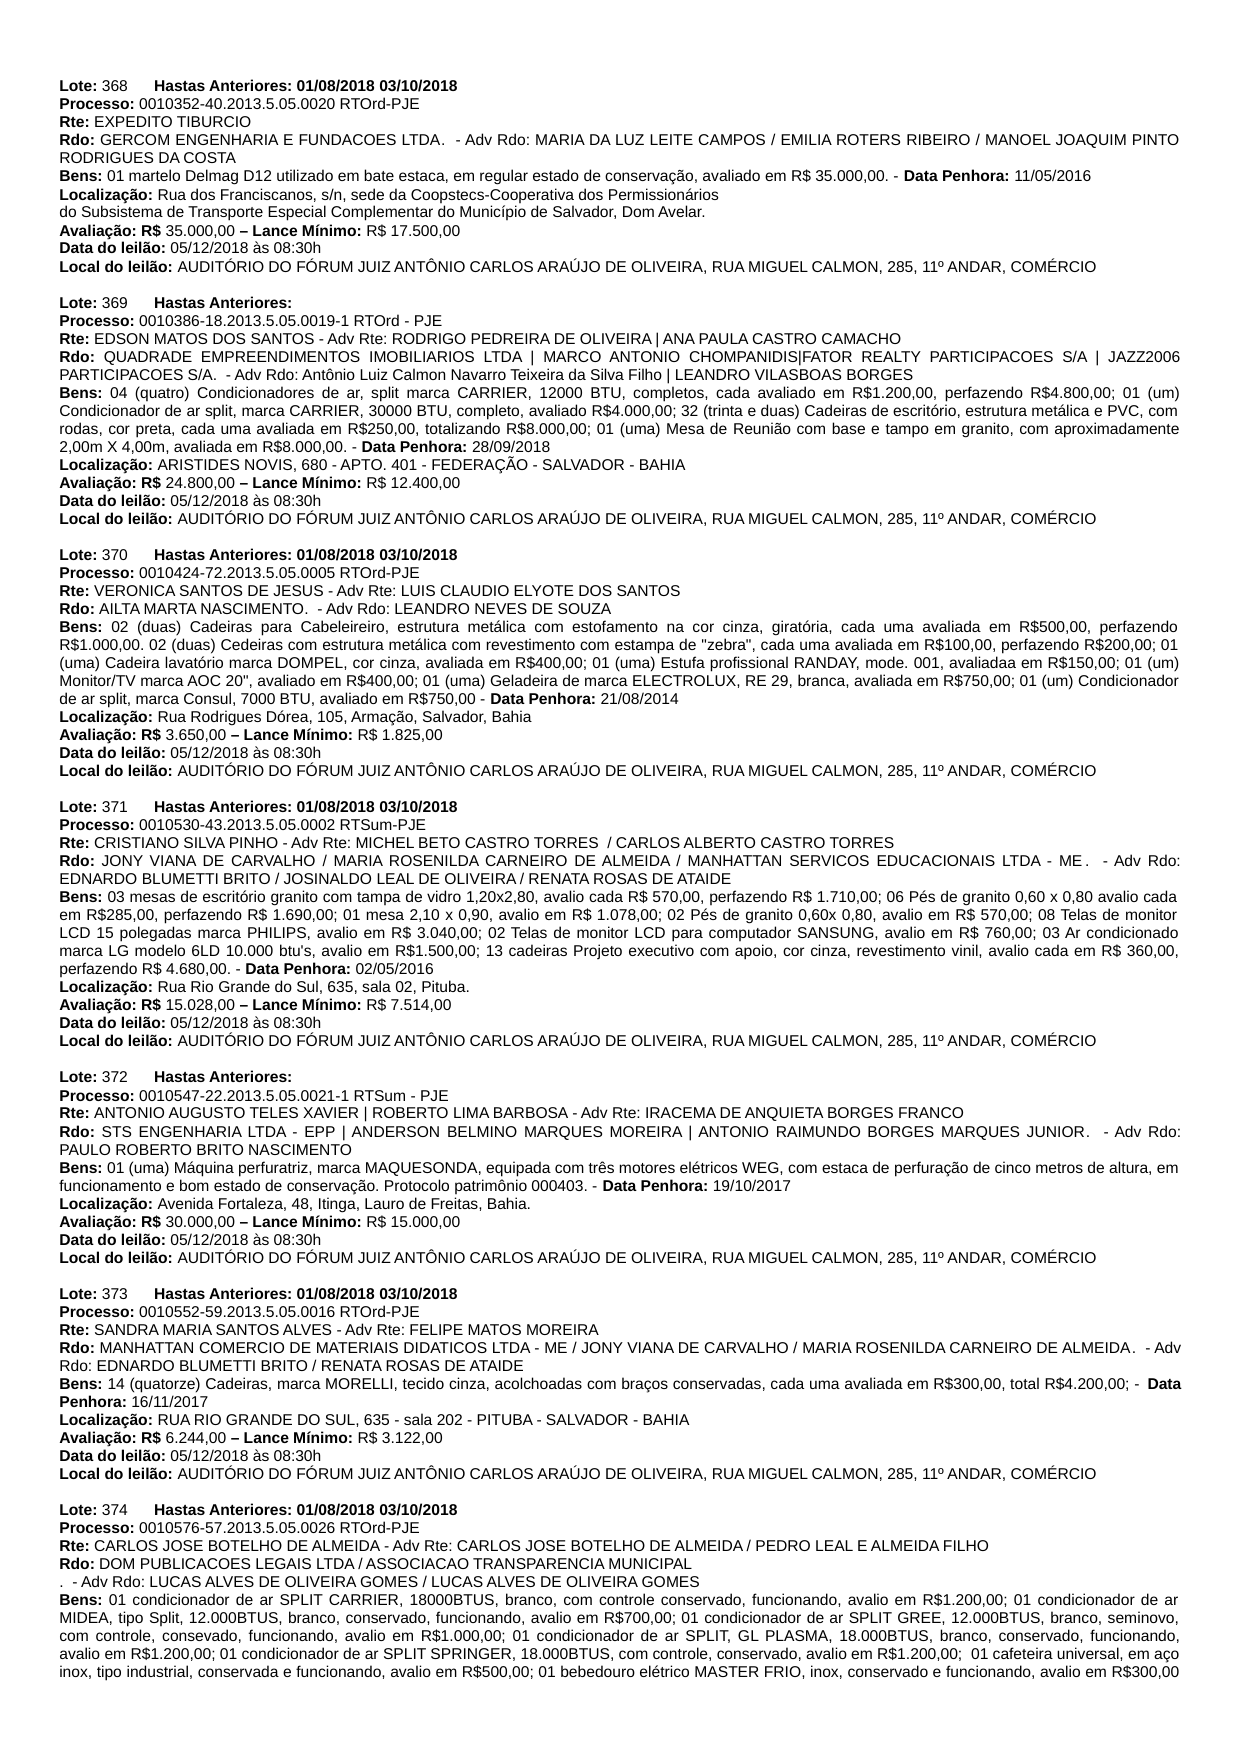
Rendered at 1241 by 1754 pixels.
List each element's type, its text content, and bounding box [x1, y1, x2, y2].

text Localização: Rua Rodrigues Dórea, 105, Armação, Salvador, Bahia [59, 708, 1181, 726]
text Rdo: GERCOM ENGENHARIA E FUNDACOES LTDA. - Adv Rdo: MARIA DA LUZ LEITE CAMPOS / EMILIA ROTERS RIBEIRO / MANOEL JOAQUIM PINTO RODRIGUES DA COSTA [59, 131, 1181, 167]
text Localização: Rua Rio Grande do Sul, 635, sala 02, Pituba. [59, 978, 1181, 996]
text Bens: 04 (quatro) Condicionadores de ar, split marca CARRIER, 12000 BTU, completos, cada avaliado em R$1.200,00, perfazendo R$4.800,00; 01 (um) Condicionador de ar split, marca CARRIER, 30000 BTU, completo, avaliado R$4.000,00; 32 (trinta e duas) Cadeiras de escritório, estrutura metálica e PVC, com rodas, cor preta, cada uma avaliada em R$250,00, totalizando R$8.000,00; 01 (uma) Mesa de Reunião com base e tampo em granito, com aproximadamente 2,00m X 4,00m, avaliada em R$8.000,00. - Data Penhora: 28/09/2018 [59, 383, 1181, 456]
text Avaliação: R$ 6.244,00 – Lance Mínimo: R$ 3.122,00 [59, 1429, 1181, 1447]
text Data do leilão: 05/12/2018 às 08:30h [59, 1014, 1181, 1032]
text Data do leilão: 05/12/2018 às 08:30h [59, 1447, 1181, 1465]
text Avaliação: R$ 3.650,00 – Lance Mínimo: R$ 1.825,00 [59, 726, 1181, 744]
text Lote: 371 Hastas Anteriores: 01/08/2018 03/10/2018 [59, 798, 1181, 816]
text Localização: Avenida Fortaleza, 48, Itinga, Lauro de Freitas, Bahia. [59, 1194, 1181, 1212]
text Local do leilão: AUDITÓRIO DO FÓRUM JUIZ ANTÔNIO CARLOS ARAÚJO DE OLIVEIRA, RUA MIGUEL CALMON, 285, 11º ANDAR, COMÉRCIO [59, 1032, 1181, 1050]
text Processo: 0010530-43.2013.5.05.0002 RTSum-PJE [59, 816, 1181, 834]
text Lote: 374 Hastas Anteriores: 01/08/2018 03/10/2018 [59, 1501, 1181, 1519]
text Avaliação: R$ 35.000,00 – Lance Mínimo: R$ 17.500,00 [59, 221, 1181, 239]
text Processo: 0010352-40.2013.5.05.0020 RTOrd-PJE [59, 95, 1181, 113]
text Rte: ANTONIO AUGUSTO TELES XAVIER | ROBERTO LIMA BARBOSA - Adv Rte: IRACEMA DE ANQUIETA BORGES FRANCO [59, 1104, 1181, 1122]
text Rte: CARLOS JOSE BOTELHO DE ALMEIDA - Adv Rte: CARLOS JOSE BOTELHO DE ALMEIDA / PEDRO LEAL E ALMEIDA FILHO [59, 1537, 1181, 1555]
text do Subsistema de Transporte Especial Complementar do Município de Salvador, Dom Avelar. [59, 203, 1181, 221]
text Rte: VERONICA SANTOS DE JESUS - Adv Rte: LUIS CLAUDIO ELYOTE DOS SANTOS [59, 582, 1181, 600]
text Rdo: JONY VIANA DE CARVALHO / MARIA ROSENILDA CARNEIRO DE ALMEIDA / MANHATTAN SERVICOS EDUCACIONAIS LTDA - ME. - Adv Rdo: EDNARDO BLUMETTI BRITO / JOSINALDO LEAL DE OLIVEIRA / RENATA ROSAS DE ATAIDE [59, 852, 1181, 888]
text Processo: 0010552-59.2013.5.05.0016 RTOrd-PJE [59, 1302, 1181, 1321]
text Localização: Rua dos Franciscanos, s/n, sede da Coopstecs-Cooperativa dos Permissionários [59, 185, 1181, 203]
text Localização: RUA RIO GRANDE DO SUL, 635 - sala 202 - PITUBA - SALVADOR - BAHIA [59, 1411, 1181, 1429]
text Processo: 0010386-18.2013.5.05.0019-1 RTOrd - PJE [59, 311, 1181, 329]
text Avaliação: R$ 15.028,00 – Lance Mínimo: R$ 7.514,00 [59, 996, 1181, 1014]
text Lote: 370 Hastas Anteriores: 01/08/2018 03/10/2018 [59, 546, 1181, 564]
text Rdo: DOM PUBLICACOES LEGAIS LTDA / ASSOCIACAO TRANSPARENCIA MUNICIPAL [59, 1555, 1181, 1573]
text Lote: 372 Hastas Anteriores: [59, 1068, 1181, 1086]
text Bens: 01 martelo Delmag D12 utilizado em bate estaca, em regular estado de conservação, avaliado em R$ 35.000,00. - Data Penhora: 11/05/2016 [59, 167, 1181, 185]
text Bens: 02 (duas) Cadeiras para Cabeleireiro, estrutura metálica com estofamento na cor cinza, giratória, cada uma avaliada em R$500,00, perfazendo R$1.000,00. 02 (duas) Cedeiras com estrutura metálica com revestimento com estampa de "zebra", cada uma avaliada em R$100,00, perfazendo R$200,00; 01 (uma) Cadeira lavatório marca DOMPEL, cor cinza, avaliada em R$400,00; 01 (uma) Estufa profissional RANDAY, mode. 001, avaliadaa em R$150,00; 01 (um) Monitor/TV marca AOC 20", avaliado em R$400,00; 01 (uma) Geladeira de marca ELECTROLUX, RE 29, branca, avaliada em R$750,00; 01 (um) Condicionador de ar split, marca Consul, 7000 BTU, avaliado em R$750,00 - Data Penhora: 21/08/2014 [59, 618, 1181, 708]
text Rte: EDSON MATOS DOS SANTOS - Adv Rte: RODRIGO PEDREIRA DE OLIVEIRA | ANA PAULA CASTRO CAMACHO [59, 329, 1181, 347]
text Bens: 01 (uma) Máquina perfuratriz, marca MAQUESONDA, equipada com três motores elétricos WEG, com estaca de perfuração de cinco metros de altura, em funcionamento e bom estado de conservação. Protocolo patrimônio 000403. - Data Penhora: 19/10/2017 [59, 1158, 1181, 1194]
text Processo: 0010547-22.2013.5.05.0021-1 RTSum - PJE [59, 1086, 1181, 1104]
text Lote: 369 Hastas Anteriores: [59, 293, 1181, 311]
text . - Adv Rdo: LUCAS ALVES DE OLIVEIRA GOMES / LUCAS ALVES DE OLIVEIRA GOMES [59, 1573, 1181, 1591]
text Rte: SANDRA MARIA SANTOS ALVES - Adv Rte: FELIPE MATOS MOREIRA [59, 1321, 1181, 1338]
text Avaliação: R$ 24.800,00 – Lance Mínimo: R$ 12.400,00 [59, 473, 1181, 492]
text Lote: 373 Hastas Anteriores: 01/08/2018 03/10/2018 [59, 1284, 1181, 1302]
text Processo: 0010576-57.2013.5.05.0026 RTOrd-PJE [59, 1519, 1181, 1537]
text Rdo: STS ENGENHARIA LTDA - EPP | ANDERSON BELMINO MARQUES MOREIRA | ANTONIO RAIMUNDO BORGES MARQUES JUNIOR. - Adv Rdo: PAULO ROBERTO BRITO NASCIMENTO [59, 1122, 1181, 1158]
text Avaliação: R$ 30.000,00 – Lance Mínimo: R$ 15.000,00 [59, 1212, 1181, 1230]
text Bens: 03 mesas de escritório granito com tampa de vidro 1,20x2,80, avalio cada R$ 570,00, perfazendo R$ 1.710,00; 06 Pés de granito 0,60 x 0,80 avalio cada em R$285,00, perfazendo R$ 1.690,00; 01 mesa 2,10 x 0,90, avalio em R$ 1.078,00; 02 Pés de granito 0,60x 0,80, avalio em R$ 570,00; 08 Telas de monitor LCD 15 polegadas marca PHILIPS, avalio em R$ 3.040,00; 02 Telas de monitor LCD para computador SANSUNG, avalio em R$ 760,00; 03 Ar condicionado marca LG modelo 6LD 10.000 btu's, avalio em R$1.500,00; 13 cadeiras Projeto executivo com apoio, cor cinza, revestimento vinil, avalio cada em R$ 360,00, perfazendo R$ 4.680,00. - Data Penhora: 02/05/2016 [59, 888, 1181, 978]
text Bens: 14 (quatorze) Cadeiras, marca MORELLI, tecido cinza, acolchoadas com braços conservadas, cada uma avaliada em R$300,00, total R$4.200,00; - Data Penhora: 16/11/2017 [59, 1374, 1181, 1411]
text Localização: ARISTIDES NOVIS, 680 - APTO. 401 - FEDERAÇÃO - SALVADOR - BAHIA [59, 456, 1181, 473]
text Local do leilão: AUDITÓRIO DO FÓRUM JUIZ ANTÔNIO CARLOS ARAÚJO DE OLIVEIRA, RUA MIGUEL CALMON, 285, 11º ANDAR, COMÉRCIO [59, 1465, 1181, 1483]
text Rdo: QUADRADE EMPREENDIMENTOS IMOBILIARIOS LTDA | MARCO ANTONIO CHOMPANIDIS|FATOR REALTY PARTICIPACOES S/A | JAZZ2006 PARTICIPACOES S/A. - Adv Rdo: Antônio Luiz Calmon Navarro Teixeira da Silva Filho | LEANDRO VILASBOAS BORGES [59, 347, 1181, 383]
text Rdo: MANHATTAN COMERCIO DE MATERIAIS DIDATICOS LTDA - ME / JONY VIANA DE CARVALHO / MARIA ROSENILDA CARNEIRO DE ALMEIDA. - Adv Rdo: EDNARDO BLUMETTI BRITO / RENATA ROSAS DE ATAIDE [59, 1338, 1181, 1374]
text Local do leilão: AUDITÓRIO DO FÓRUM JUIZ ANTÔNIO CARLOS ARAÚJO DE OLIVEIRA, RUA MIGUEL CALMON, 285, 11º ANDAR, COMÉRCIO [59, 762, 1181, 780]
text Rdo: AILTA MARTA NASCIMENTO. - Adv Rdo: LEANDRO NEVES DE SOUZA [59, 600, 1181, 618]
text Local do leilão: AUDITÓRIO DO FÓRUM JUIZ ANTÔNIO CARLOS ARAÚJO DE OLIVEIRA, RUA MIGUEL CALMON, 285, 11º ANDAR, COMÉRCIO [59, 257, 1181, 275]
text Local do leilão: AUDITÓRIO DO FÓRUM JUIZ ANTÔNIO CARLOS ARAÚJO DE OLIVEIRA, RUA MIGUEL CALMON, 285, 11º ANDAR, COMÉRCIO [59, 1248, 1181, 1266]
text Bens: 01 condicionador de ar SPLIT CARRIER, 18000BTUS, branco, com controle conservado, funcionando, avalio em R$1.200,00; 01 condicionador de ar MIDEA, tipo Split, 12.000BTUS, branco, conservado, funcionando, avalio em R$700,00; 01 condicionador de ar SPLIT GREE, 12.000BTUS, branco, seminovo, com controle, consevado, funcionando, avalio em R$1.000,00; 01 condicionador de ar SPLIT, GL PLASMA, 18.000BTUS, branco, conservado, funcionando, avalio em R$1.200,00; 01 condicionador de ar SPLIT SPRINGER, 18.000BTUS, com controle, conservado, avalio em R$1.200,00; 01 cafeteira universal, em aço inox, tipo industrial, conservada e funcionando, avalio em R$500,00; 01 bebedouro elétrico MASTER FRIO, inox, conservado e funcionando, avalio em R$300,00 [59, 1591, 1181, 1681]
text Data do leilão: 05/12/2018 às 08:30h [59, 744, 1181, 762]
text Processo: 0010424-72.2013.5.05.0005 RTOrd-PJE [59, 564, 1181, 582]
text Data do leilão: 05/12/2018 às 08:30h [59, 1230, 1181, 1248]
text Local do leilão: AUDITÓRIO DO FÓRUM JUIZ ANTÔNIO CARLOS ARAÚJO DE OLIVEIRA, RUA MIGUEL CALMON, 285, 11º ANDAR, COMÉRCIO [59, 509, 1181, 528]
text Rte: EXPEDITO TIBURCIO [59, 113, 1181, 131]
text Data do leilão: 05/12/2018 às 08:30h [59, 239, 1181, 257]
text Data do leilão: 05/12/2018 às 08:30h [59, 492, 1181, 509]
text Rte: CRISTIANO SILVA PINHO - Adv Rte: MICHEL BETO CASTRO TORRES / CARLOS ALBERTO CASTRO TORRES [59, 834, 1181, 852]
text Lote: 368 Hastas Anteriores: 01/08/2018 03/10/2018 [59, 77, 1181, 95]
